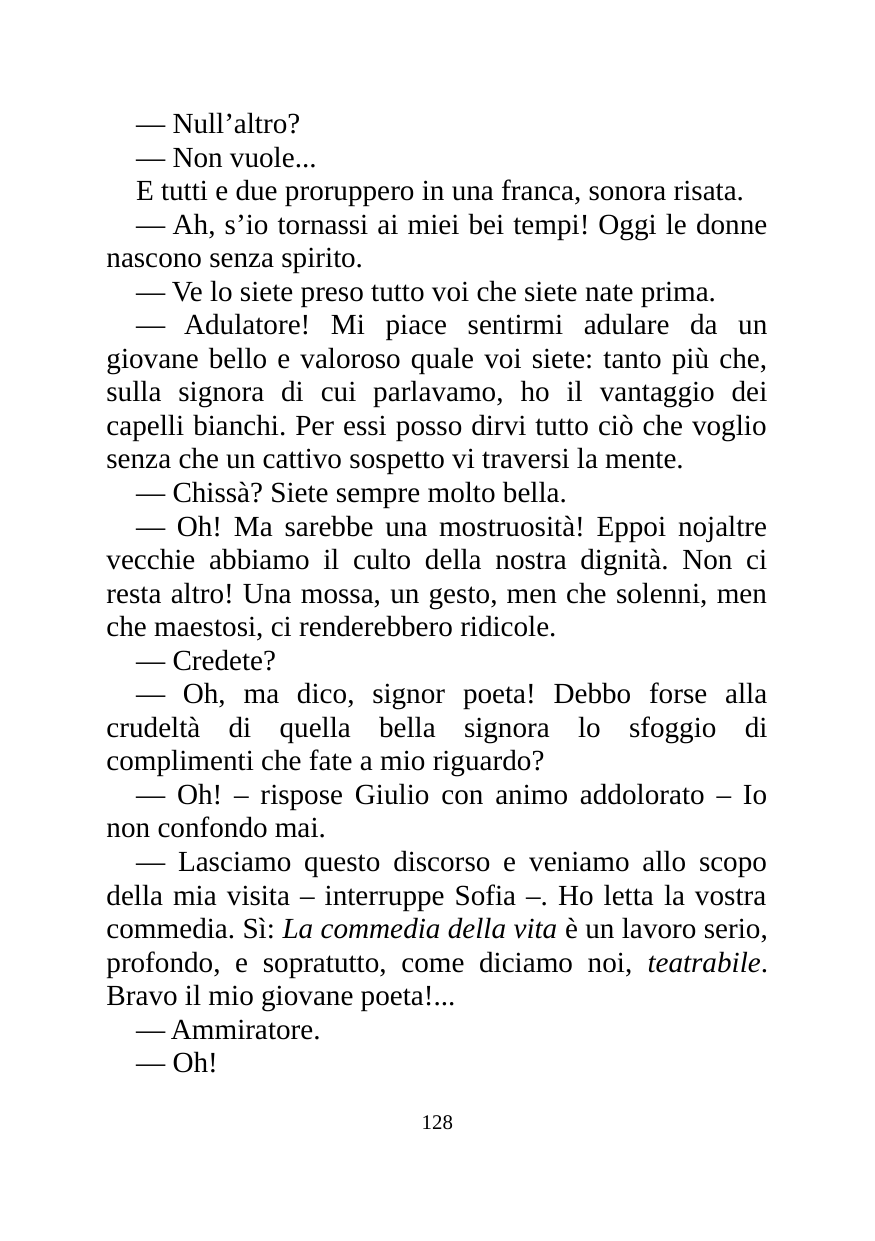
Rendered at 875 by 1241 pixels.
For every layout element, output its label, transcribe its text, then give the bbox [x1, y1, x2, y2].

text — Oh, ma dico, signor poeta! Debbo forse alla crudeltà di quella bella signora lo sfoggio di complimenti che fate a mio riguardo? [106, 676, 768, 777]
text — Ah, s’io tornassi ai miei bei tempi! Oggi le donne nascono senza spirito. [106, 207, 768, 274]
text — Oh! [106, 1045, 768, 1079]
text — Lasciamo questo discorso e veniamo allo scopo della mia visita – interruppe Sofia –. Ho letta la vostra commedia. Sì: La commedia della vita è un lavoro serio, profondo, e sopratutto, come diciamo noi, teatrabile. Bravo il mio giovane poeta!... [106, 844, 768, 1012]
text — Oh! Ma sarebbe una mostruosità! Eppoi nojaltre vecchie abbiamo il culto della nostra dignità. Non ci resta altro! Una mossa, un gesto, men che solenni, men che maestosi, ci renderebbero ridicole. [106, 509, 768, 643]
text — Oh! – rispose Giulio con animo addolorato – Io non confondo mai. [106, 777, 768, 844]
text E tutti e due proruppero in una franca, sonora risata. [106, 173, 768, 207]
text — Ammiratore. [106, 1012, 768, 1045]
text — Ve lo siete preso tutto voi che siete nate prima. [106, 274, 768, 307]
text — Adulatore! Mi piace sentirmi adulare da un giovane bello e valoroso quale voi siete: tanto più che, sulla signora di cui parlavamo, ho il vantaggio dei capelli bianchi. Per essi posso dirvi tutto ciò che voglio senza che un cattivo sospetto vi traversi la mente. [106, 307, 768, 475]
text — Credete? [106, 643, 768, 676]
text — Non vuole... [106, 140, 768, 173]
text — Chissà? Siete sempre molto bella. [106, 475, 768, 509]
text — Null’altro? [106, 106, 768, 140]
